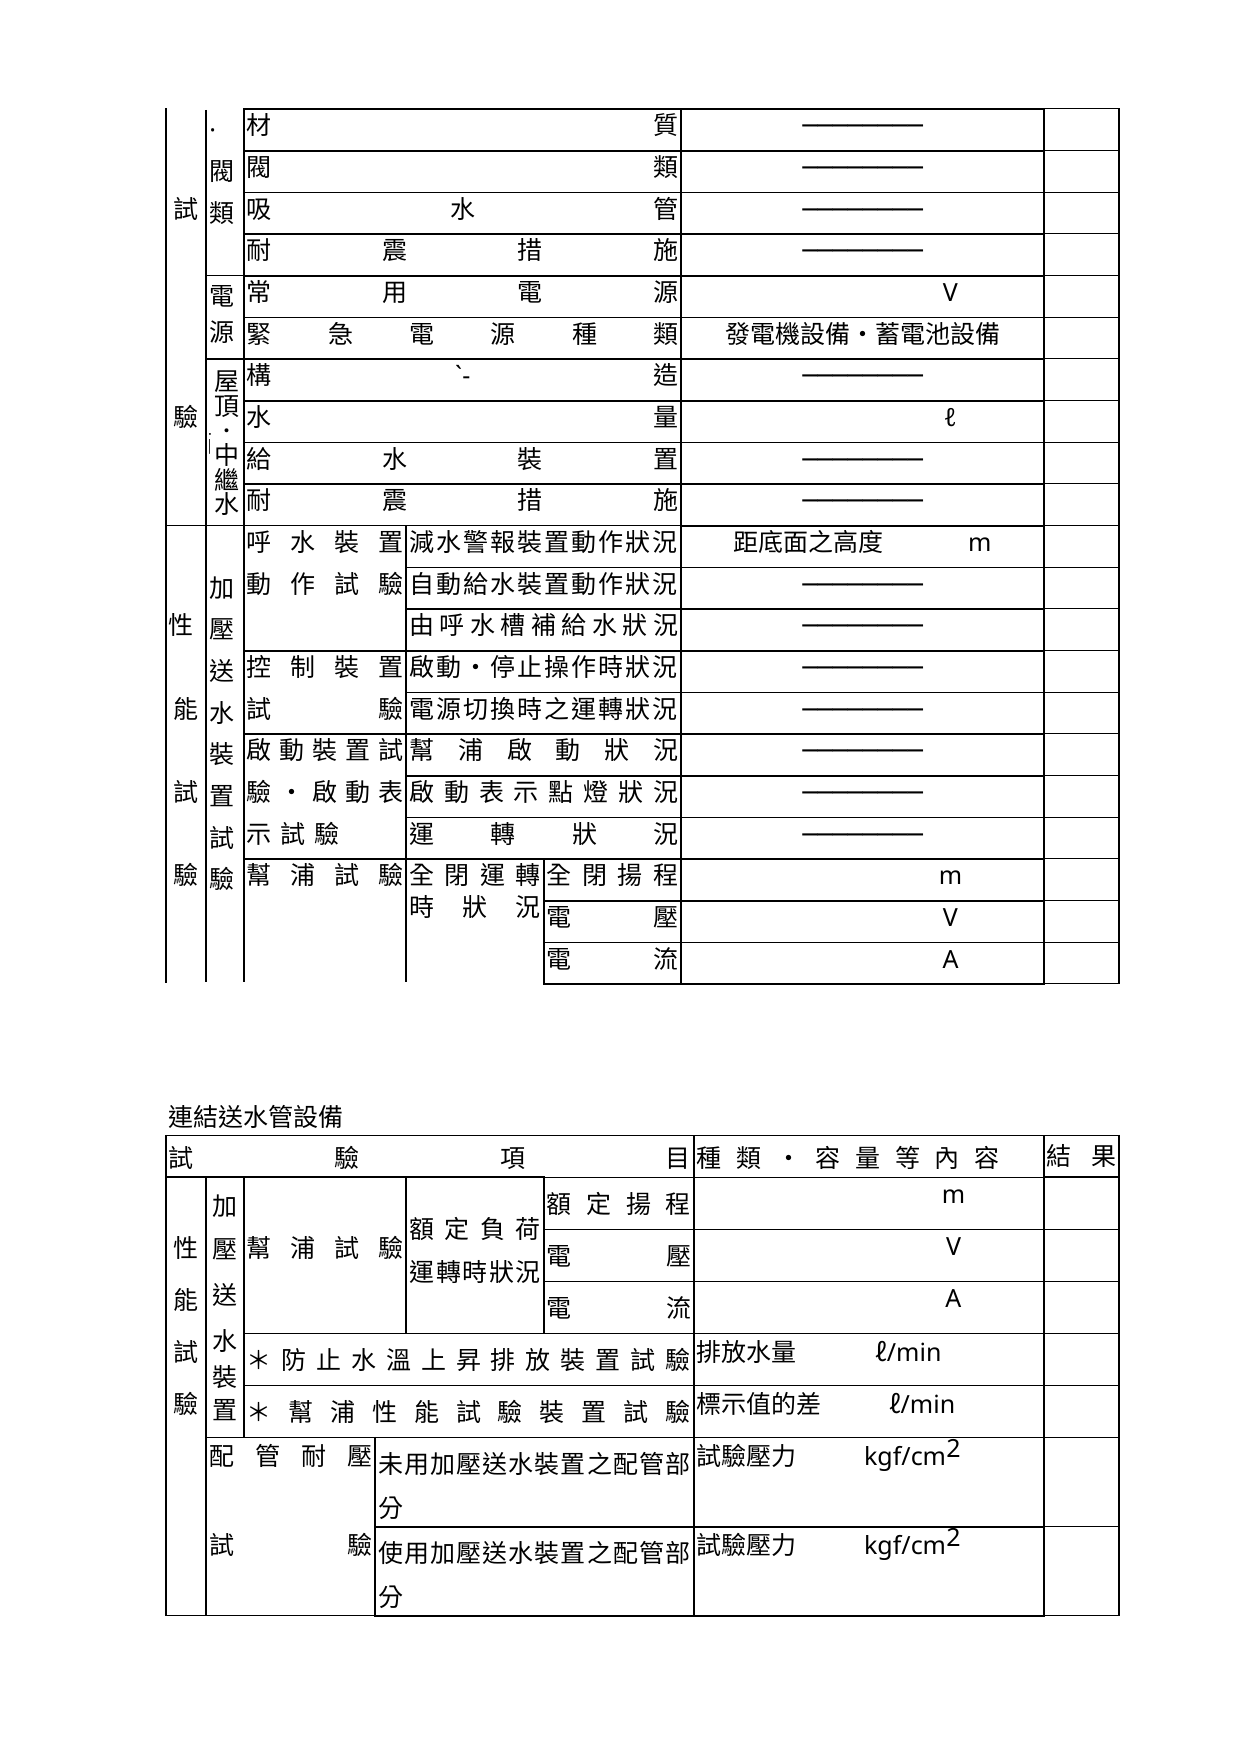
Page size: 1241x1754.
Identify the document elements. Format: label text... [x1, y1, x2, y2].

table_cell [1045, 276, 1118, 317]
table_cell [207, 233, 243, 275]
table_cell [167, 1437, 205, 1526]
table_cell ──────── [682, 610, 1043, 650]
table_cell [1045, 1386, 1118, 1437]
table_cell ＊幫浦性能試驗裝置試驗 [245, 1386, 693, 1437]
table_cell 給水裝置 [245, 443, 680, 483]
table_cell 呼水裝置 [245, 526, 405, 567]
table_cell 示試驗 １ [245, 817, 405, 858]
table_cell 水 [207, 692, 243, 733]
table_cell 性 [167, 608, 205, 650]
table_cell 耐震措施 [245, 235, 680, 275]
table_cell [207, 526, 243, 567]
table_cell 吸水管 [245, 193, 680, 233]
table_cell [167, 1178, 205, 1228]
table_cell [1045, 484, 1118, 525]
table_cell 使用加壓送水裝置之配管部分 [376, 1528, 693, 1615]
table_cell 驗 [207, 858, 243, 900]
table_cell 試 [167, 775, 205, 817]
table_cell 加 [207, 567, 243, 608]
table_cell [1045, 1282, 1118, 1333]
table_cell ──────── [682, 818, 1043, 858]
table_cell 電壓 [545, 1230, 693, 1281]
table_cell 常用電源 [245, 277, 680, 317]
table_cell 標示值的差 ℓ/min [695, 1386, 1043, 1437]
table_cell 送 [207, 650, 243, 692]
table_cell [1045, 1438, 1118, 1526]
table_cell 減水警報裝置動作狀況 [407, 526, 680, 567]
table_cell 能 [167, 1281, 205, 1333]
text 連結送水管設備 [169, 1097, 1053, 1135]
table_cell 試 [167, 1333, 205, 1385]
table_cell [167, 442, 205, 483]
table_cell ──────── [682, 568, 1043, 608]
table_cell 試驗 [245, 692, 405, 733]
table_cell m [682, 860, 1043, 900]
table_cell [1045, 359, 1118, 400]
table_cell 電 源 [207, 276, 243, 358]
table_cell 配管耐壓 [207, 1438, 374, 1526]
table_cell 運轉狀況 [407, 818, 680, 858]
table_cell [1045, 568, 1118, 608]
table_cell 試驗壓力 kgf/cm2 [695, 1438, 1043, 1526]
table_cell ‧ [206, 108, 243, 150]
table_cell [1045, 943, 1118, 983]
table_cell [167, 358, 205, 400]
table_cell [167, 817, 205, 858]
table_cell [245, 1281, 405, 1333]
table_cell 驗 [167, 400, 205, 442]
table_cell ──────── [682, 777, 1043, 817]
table_cell ──────── [682, 443, 1043, 483]
table_cell [167, 733, 205, 775]
table_cell 電源切換時之運轉狀況 [407, 693, 680, 733]
table_cell [1045, 443, 1118, 483]
table_cell 發電機設備‧蓄電池設備 [682, 318, 1043, 358]
table_cell [167, 317, 205, 358]
table_cell 試驗壓力 kgf/cm2 [695, 1528, 1043, 1615]
table_cell [1045, 1230, 1118, 1281]
table_cell [1045, 318, 1118, 358]
table_cell 材質 [245, 110, 680, 150]
table_cell ℓ [682, 402, 1043, 442]
table_cell 壓 [207, 608, 243, 650]
table_cell 閥類 [245, 152, 680, 192]
table_cell [167, 108, 206, 150]
table_cell [1045, 193, 1118, 233]
table_cell 幫浦啟動狀況 [407, 735, 680, 775]
table_cell [167, 650, 205, 692]
table_cell V [695, 1230, 1043, 1281]
table_cell 控制裝置 [245, 652, 405, 692]
table_cell ──────── [682, 485, 1043, 525]
table_cell ──────── [682, 152, 1043, 192]
table_header 結果 [1045, 1136, 1118, 1176]
table_cell [167, 233, 205, 275]
table_cell ──────── [682, 735, 1043, 775]
table_cell 電流 [545, 943, 680, 983]
table_cell [1045, 859, 1118, 900]
table_cell [1045, 151, 1118, 192]
table_cell ──────── [682, 110, 1043, 150]
table_cell 幫浦試驗 [245, 1229, 405, 1281]
table_cell [1045, 109, 1118, 150]
table_cell 試 [167, 192, 205, 233]
table_cell [1045, 651, 1118, 692]
table_cell 驗‧啟動表 [245, 775, 405, 817]
table_cell [167, 483, 205, 525]
table_cell [1045, 776, 1118, 817]
table_cell [167, 275, 205, 317]
table_cell [1045, 1178, 1118, 1228]
table_cell 性 [167, 1229, 205, 1281]
table_cell 全閉運轉 時狀況 [406, 860, 543, 983]
table_cell 驗 [167, 858, 206, 983]
table_cell 裝 [207, 733, 243, 775]
table_cell 試 [207, 817, 243, 858]
table_cell [1045, 734, 1118, 775]
table_cell ──────── [682, 360, 1043, 400]
table_cell 全閉揚程 [545, 860, 680, 900]
table_cell [167, 1526, 205, 1615]
table_cell 能 [167, 692, 205, 733]
table_cell 電流 [545, 1282, 693, 1333]
table_cell [1045, 401, 1118, 442]
table_cell 緊急電源種類 [245, 318, 680, 358]
table_cell [245, 608, 405, 650]
table_cell 電壓 [545, 902, 680, 942]
table_cell [167, 567, 205, 608]
table_header 種類‧容量等內容 [695, 1136, 1043, 1176]
table_cell ＊防止水溫上昇排放裝置試驗 [245, 1334, 693, 1385]
table_cell [1045, 1527, 1118, 1615]
table_cell 額定揚程 [545, 1178, 693, 1228]
table_cell [167, 150, 205, 192]
table_cell [1045, 693, 1118, 733]
table_cell 排放水量 ℓ/min [695, 1334, 1043, 1385]
table_cell [1045, 609, 1118, 650]
table_cell 水量 [245, 402, 680, 442]
table_cell [1045, 901, 1118, 942]
table_cell [1045, 234, 1118, 275]
table_cell ──────── [682, 652, 1043, 692]
table_cell ──────── [682, 193, 1043, 233]
table_cell ──────── [682, 235, 1043, 275]
table_cell 耐震措施 [245, 485, 680, 525]
table_cell [206, 900, 244, 983]
table_cell 距底面之高度 m [682, 527, 1043, 567]
table_cell A [695, 1282, 1043, 1333]
table_cell [1045, 1334, 1118, 1385]
table_cell 啟動裝置試 [245, 735, 405, 775]
table_cell 類 [207, 192, 243, 233]
table_cell 試驗 [207, 1526, 374, 1615]
table_cell V [682, 277, 1043, 317]
table_cell [245, 1178, 405, 1228]
table_cell A [682, 943, 1043, 983]
table_cell 由呼水槽補給水狀況 [407, 610, 680, 650]
table_cell [167, 526, 205, 567]
table_cell [1045, 818, 1118, 858]
table_cell m [695, 1178, 1043, 1228]
table_cell 屋頂．中繼水箱 [207, 360, 243, 525]
table_cell ──────── [682, 693, 1043, 733]
table_cell 加壓 送 水 裝 置 [207, 1178, 243, 1437]
table_cell [1045, 526, 1118, 567]
table_cell V [682, 902, 1043, 942]
table_cell 閥 [207, 150, 243, 192]
table_header 試驗項目 [167, 1136, 693, 1176]
table_cell 幫浦試驗 [244, 860, 406, 983]
table_cell 啟動‧停止操作時狀況 [407, 652, 680, 692]
table_cell 動作試驗 [245, 567, 405, 608]
table_cell 額定負荷 運轉時狀況 [407, 1178, 543, 1333]
table_cell 啟動表示點燈狀況 [407, 777, 680, 817]
table_cell 構`-造 [245, 360, 680, 400]
table_cell 驗 [167, 1385, 205, 1437]
table_cell 未用加壓送水裝置之配管部分 [376, 1438, 693, 1526]
table_cell 自動給水裝置動作狀況 [407, 568, 680, 608]
table_cell 置 [207, 775, 243, 817]
